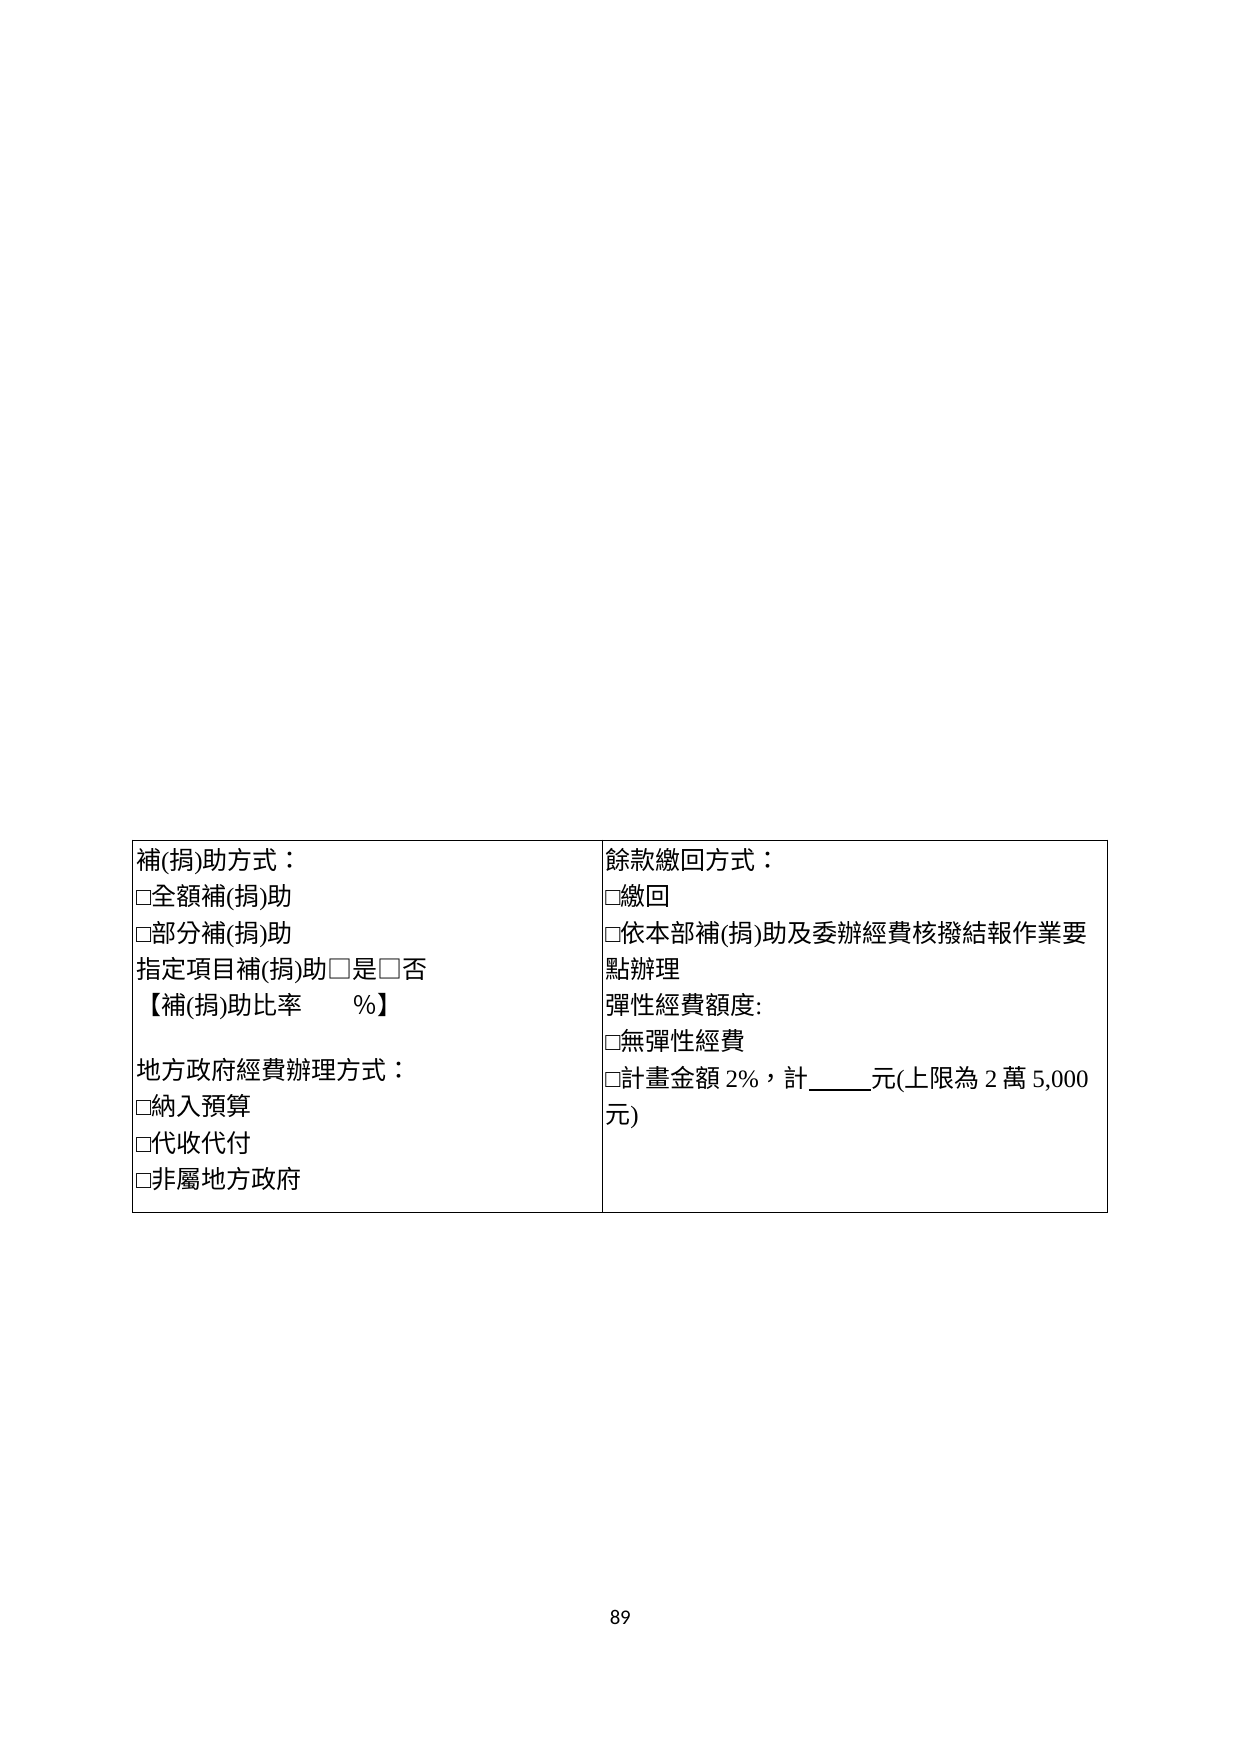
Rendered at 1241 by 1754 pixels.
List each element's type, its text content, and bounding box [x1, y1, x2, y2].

table_cell 餘款繳回方式： □繳回 □依本部補(捐)助及委辦經費核撥結報作業要點辦理 彈性經費額度: □無彈性經費 □計畫金額2%，計 元(上限為2萬5,000元) [603, 841, 1107, 1212]
table_cell 補(捐)助方式： □全額補(捐)助 □部分補(捐)助 指定項目補(捐)助□是□否 【補(捐)助比率 ％】 地方政府經費辦理方式： □納入預算 □代收代付 □非屬地方政府 [133, 841, 602, 1212]
